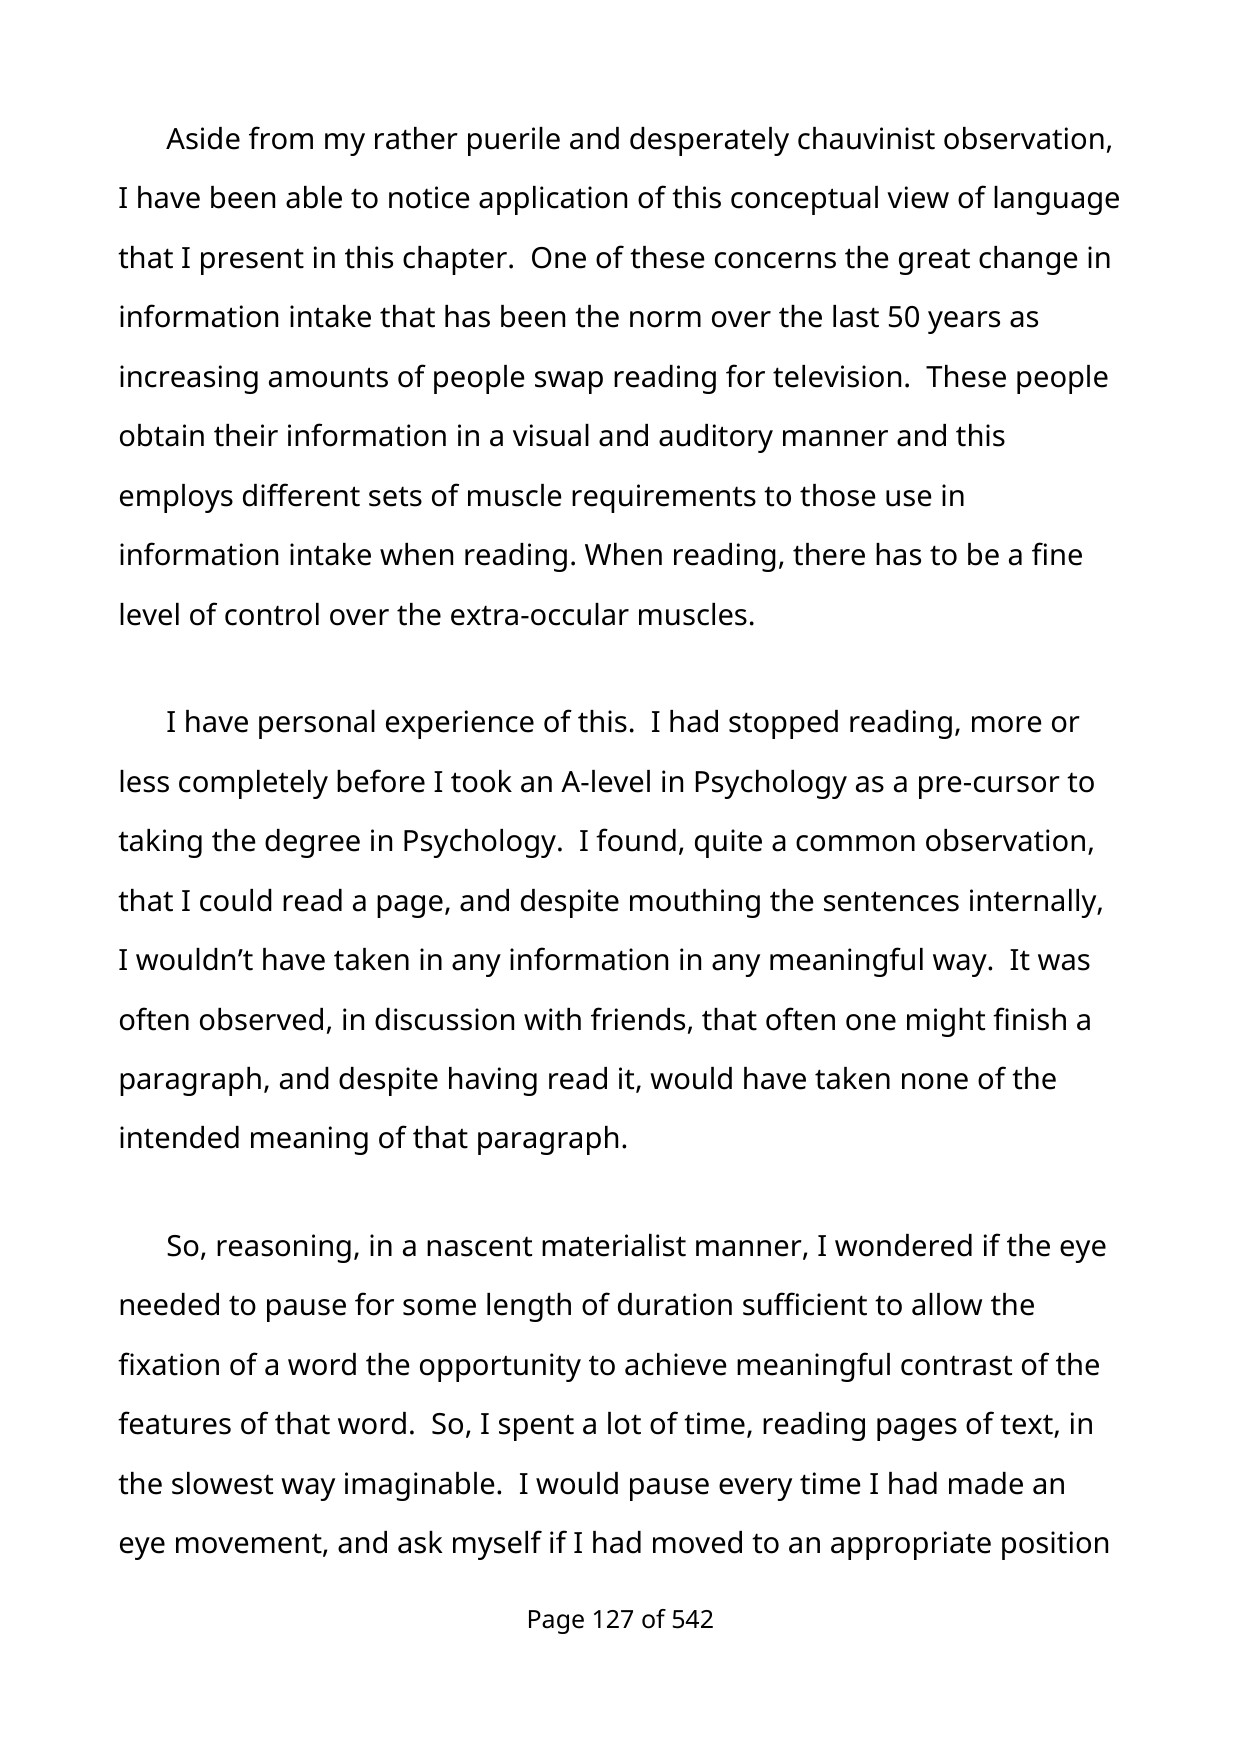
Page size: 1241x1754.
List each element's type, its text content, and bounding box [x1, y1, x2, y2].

text I have personal experience of this. I had stopped reading, more or less completely before I took an A-level in Psychology as a pre-cursor to taking the degree in Psychology. I found, quite a common observation, that I could read a page, and despite mouthing the sentences internally, I wouldn’t have taken in any information in any meaningful way. It was often observed, in discussion with friends, that often one might finish a paragraph, and despite having read it, would have taken none of the intended meaning of that paragraph. [118, 701, 1122, 1157]
text Aside from my rather puerile and desperately chauvinist observation, I have been able to notice application of this conceptual view of language that I present in this chapter. One of these concerns the great change in information intake that has been the norm over the last 50 years as increasing amounts of people swap reading for television. These people obtain their information in a visual and auditory manner and this employs different sets of muscle requirements to those use in information intake when reading. When reading, there has to be a fine level of control over the extra-occular muscles. [118, 118, 1122, 634]
text So, reasoning, in a nascent materialist manner, I wondered if the eye needed to pause for some length of duration sufficient to allow the fixation of a word the opportunity to achieve meaningful contrast of the features of that word. So, I spent a lot of time, reading pages of text, in the slowest way imaginable. I would pause every time I had made an eye movement, and ask myself if I had moved to an appropriate position [118, 1225, 1122, 1562]
